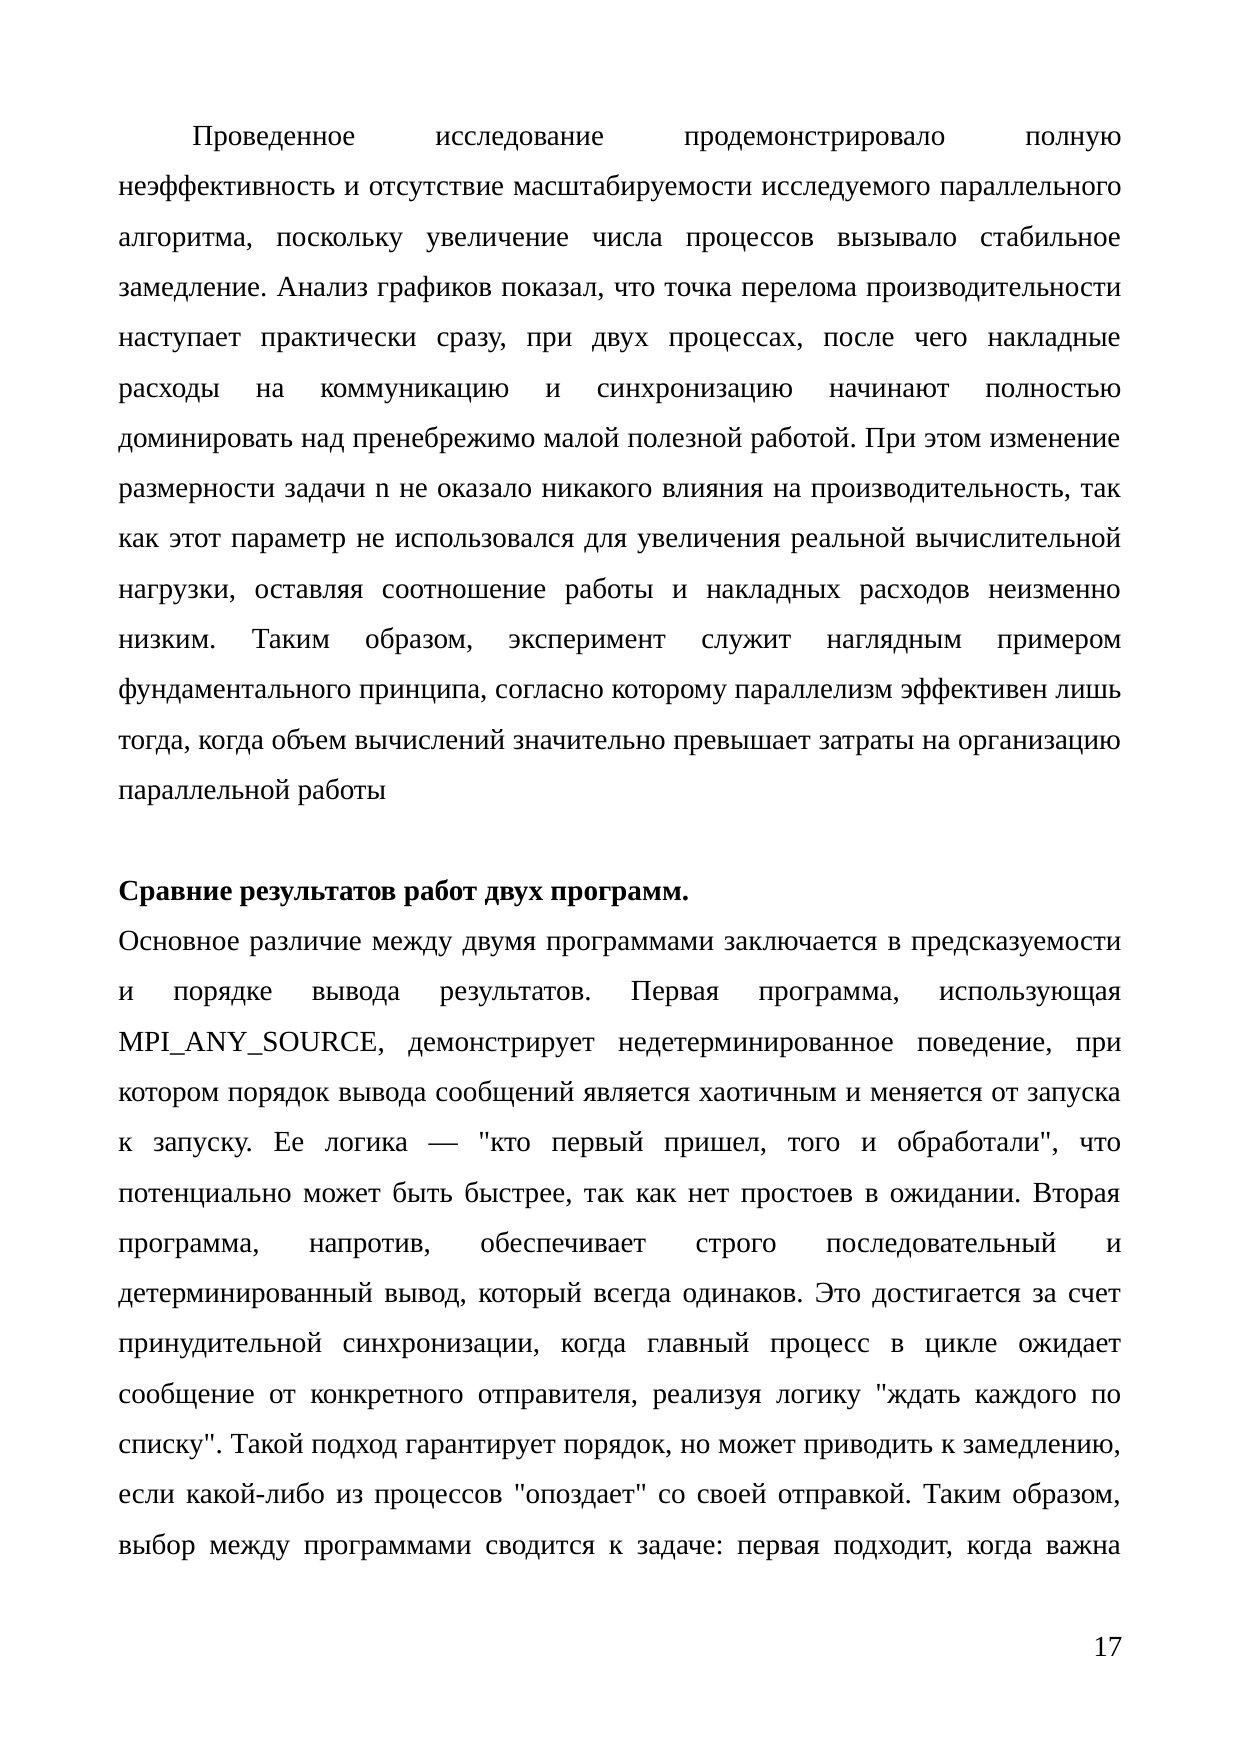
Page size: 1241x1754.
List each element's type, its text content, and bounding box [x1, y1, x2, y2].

text Сравние результатов работ двух программ. [118, 873, 1122, 906]
text Основное различие между двумя программами заключается в предсказуемости и порядке вывода результатов. Первая программа, использующая MPI_ANY_SOURCE, демонстрирует недетерминированное поведение, при котором порядок вывода сообщений является хаотичным и меняется от запуска к запуску. Ее логика — "кто первый пришел, того и обработали", что потенциально может быть быстрее, так как нет простоев в ожидании. Вторая программа, напротив, обеспечивает строго последовательный и детерминированный вывод, который всегда одинаков. Это достигается за счет принудительной синхронизации, когда главный процесс в цикле ожидает сообщение от конкретного отправителя, реализуя логику "ждать каждого по списку". Такой подход гарантирует порядок, но может приводить к замедлению, если какой-либо из процессов "опоздает" со своей отправкой. Таким образом, выбор между программами сводится к задаче: первая подходит, когда важна [118, 923, 1122, 1560]
text Проведенное исследование продемонстрировало полную неэффективность и отсутствие масштабируемости исследуемого параллельного алгоритма, поскольку увеличение числа процессов вызывало стабильное замедление. Анализ графиков показал, что точка перелома производительности наступает практически сразу, при двух процессах, после чего накладные расходы на коммуникацию и синхронизацию начинают полностью доминировать над пренебрежимо малой полезной работой. При этом изменение размерности задачи n не оказало никакого влияния на производительность, так как этот параметр не использовался для увеличения реальной вычислительной нагрузки, оставляя соотношение работы и накладных расходов неизменно низким. Таким образом, эксперимент служит наглядным примером фундаментального принципа, согласно которому параллелизм эффективен лишь тогда, когда объем вычислений значительно превышает затраты на организацию параллельной работы [118, 118, 1122, 806]
